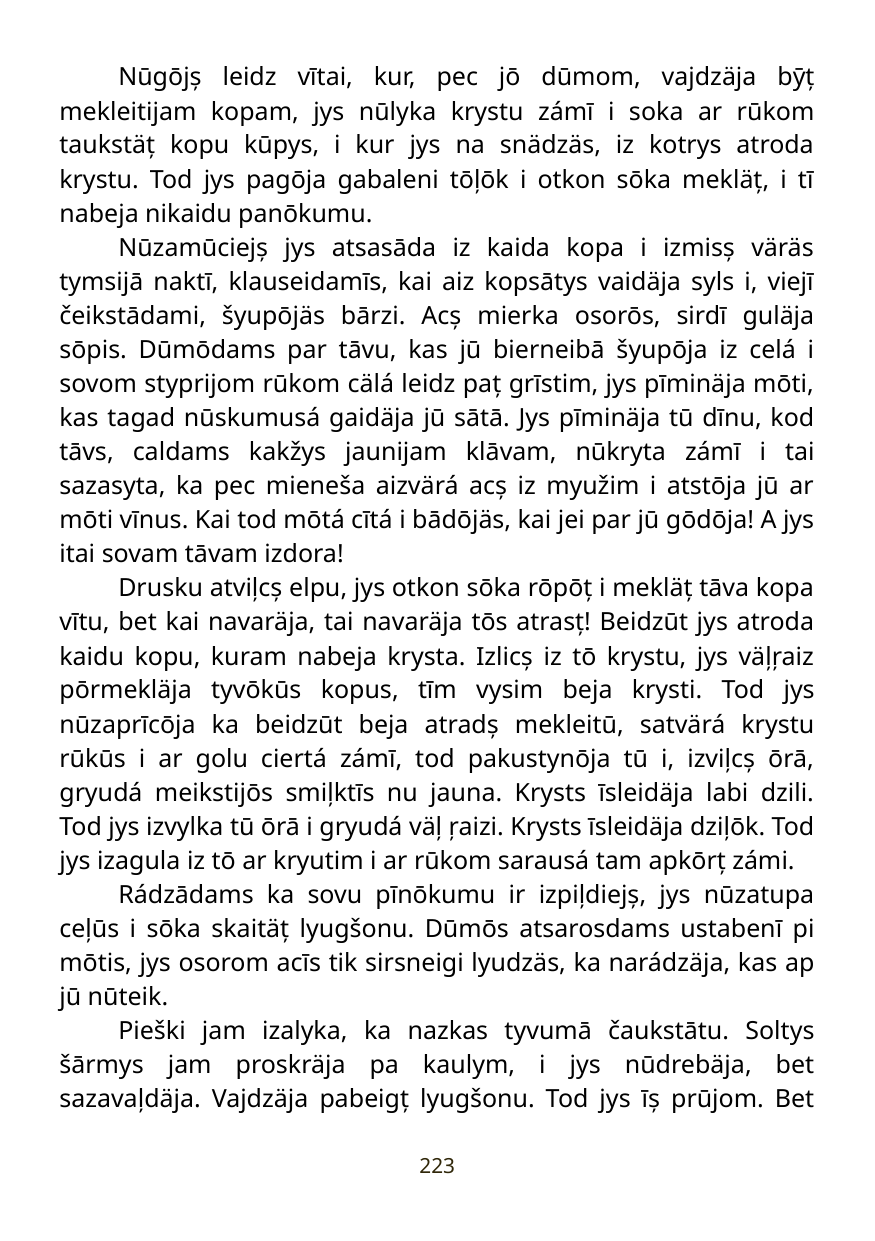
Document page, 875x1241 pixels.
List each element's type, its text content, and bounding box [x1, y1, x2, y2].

text Rádzādams ka sovu pīnōkumu ir izpiļdiejș, jys nūzatupa ceļūs i sōka skaitäț lyugšonu. Dūmōs atsarosdams ustabenī pi mōtis, jys osorom acīs tik sirsneigi lyudzäs, ka narádzäja, kas ap jū nūteik. [59, 877, 815, 1013]
text Nūzamūciejș jys atsasāda iz kaida kopa i izmisș väräs tymsijā naktī, klauseidamīs, kai aiz kopsātys vaidäja syls i, viejī čeikstādami, šyupōjäs bārzi. Acș mierka osorōs, sirdī guläja sōpis. Dūmōdams par tāvu, kas jū bierneibā šyupōja iz celá i sovom styprijom rūkom cälá leidz paț grīstim, jys pīminäja mōti, kas tagad nūskumusá gaidäja jū sātā. Jys pīminäja tū dīnu, kod tāvs, caldams kakžys jaunijam klāvam, nūkryta zámī i tai sazasyta, ka pec mieneša aizvärá acș iz myužim i atstōja jū ar mōti vīnus. Kai tod mōtá cītá i bādōjäs, kai jei par jū gōdōja! A jys itai sovam tāvam izdora! [59, 229, 815, 570]
text Pieški jam izalyka, ka nazkas tyvumā čaukstātu. Soltys šārmys jam proskräja pa kaulym, i jys nūdrebäja, bet sazavaļdäja. Vajdzäja pabeigț lyugšonu. Tod jys īș prūjom. Bet [59, 1013, 815, 1115]
text Nūgōjș leidz vītai, kur, pec jō dūmom, vajdzäja bȳț mekleitijam kopam, jys nūlyka krystu zámī i soka ar rūkom taukstäț kopu kūpys, i kur jys na snädzäs, iz kotrys atroda krystu. Tod jys pagōja gabaleni tōļōk i otkon sōka mekläț, i tī nabeja nikaidu panōkumu. [59, 59, 815, 229]
text Drusku atviļcș elpu, jys otkon sōka rōpōț i mekläț tāva kopa vītu, bet kai navaräja, tai navaräja tōs atrasț! Beidzūt jys atroda kaidu kopu, kuram nabeja krysta. Izlicș iz tō krystu, jys väļŗaiz pōrmekläja tyvōkūs kopus, tīm vysim beja krysti. Tod jys nūzaprīcōja ka beidzūt beja atradș mekleitū, satvärá krystu rūkūs i ar golu ciertá zámī, tod pakustynōja tū i, izviļcș ōrā, gryudá meikstijōs smiļktīs nu jauna. Krysts īsleidäja labi dzili. Tod jys izvylka tū ōrā i gryudá väļ ŗaizi. Krysts īsleidäja dziļōk. Tod jys izagula iz tō ar kryutim i ar rūkom sarausá tam apkōrț zámi. [59, 570, 815, 877]
